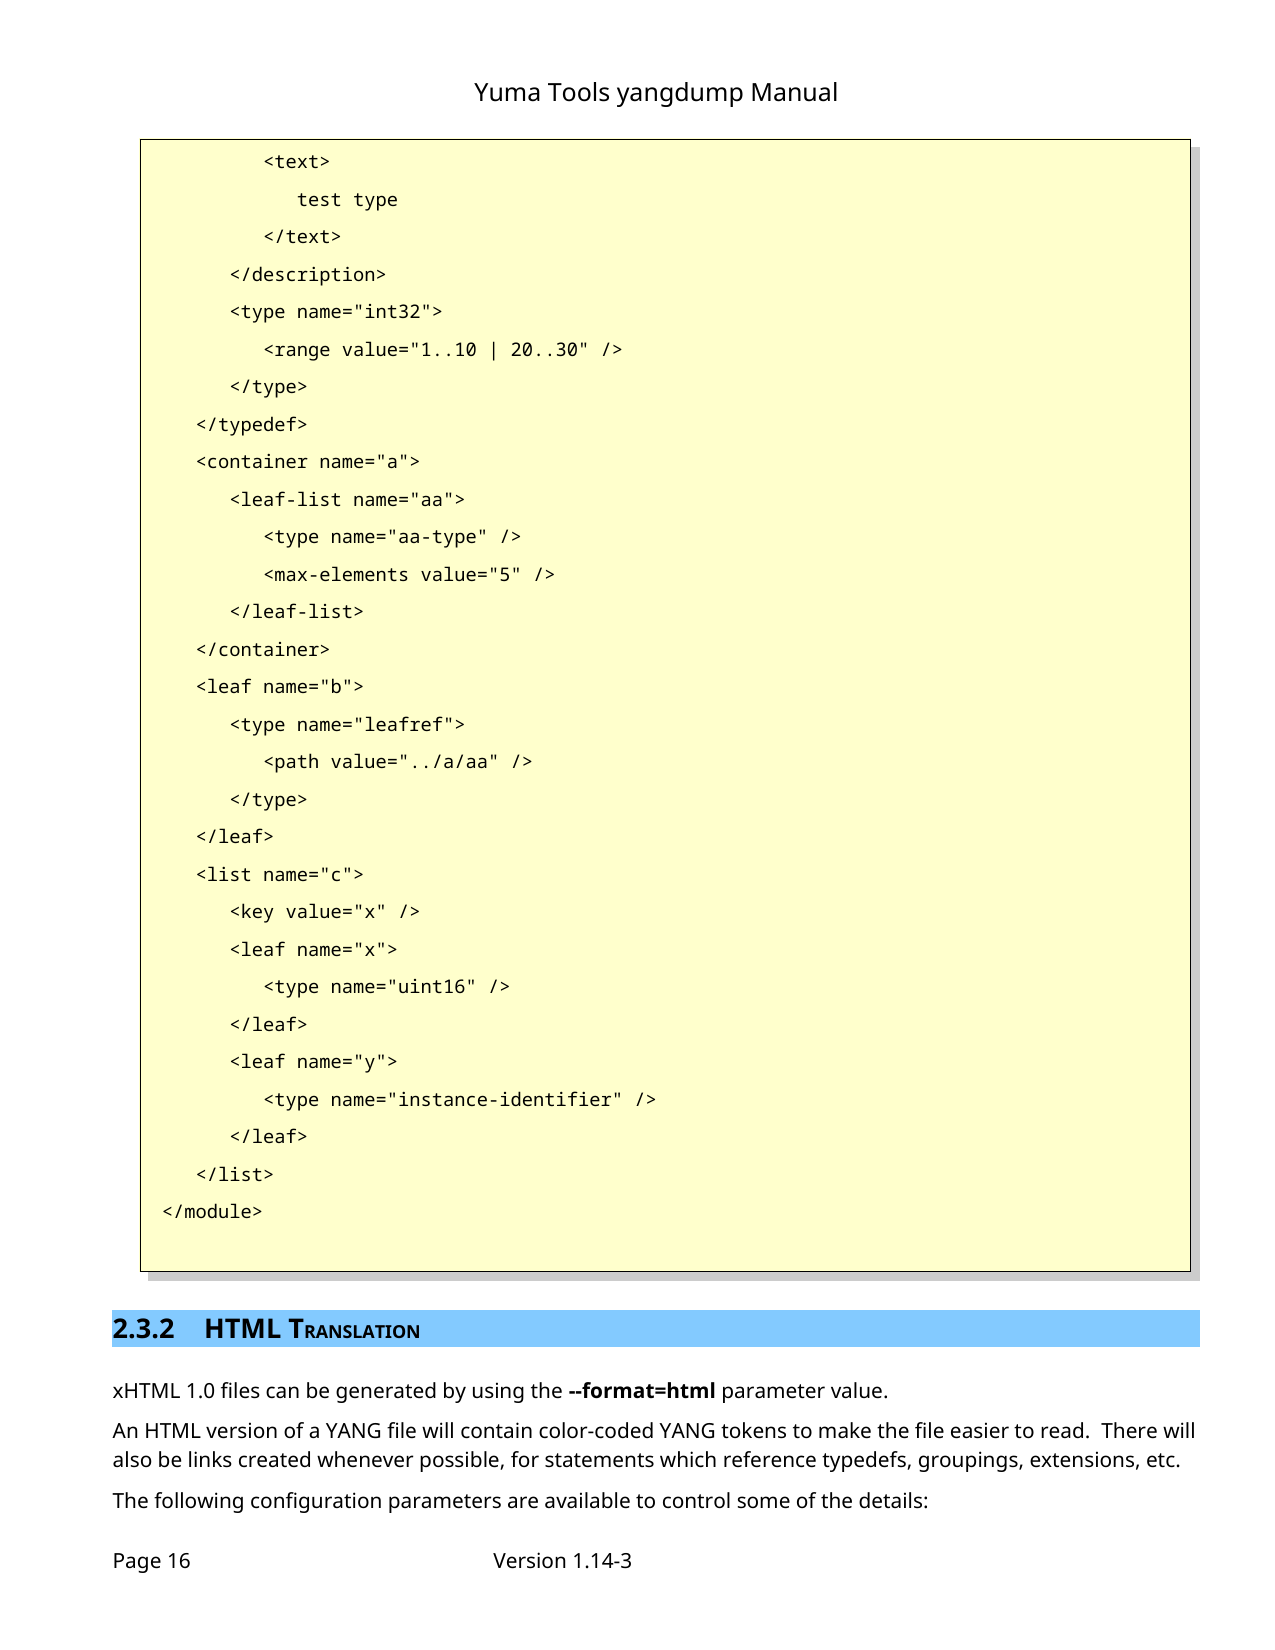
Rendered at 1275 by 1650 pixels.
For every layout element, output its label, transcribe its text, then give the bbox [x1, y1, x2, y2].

text </type> [141, 363, 1190, 399]
text <type name="int32"> [141, 288, 1190, 324]
text xHTML 1.0 files can be generated by using the --format=html parameter value. [112, 1376, 1200, 1404]
text <key value="x" /> [141, 888, 1190, 924]
text </type> [141, 776, 1190, 812]
text </description> [141, 251, 1190, 287]
text </leaf-list> [141, 588, 1190, 624]
text <leaf name="y"> [141, 1038, 1190, 1074]
text </container> [141, 626, 1190, 662]
text </list> [141, 1151, 1190, 1187]
text An HTML version of a YANG file will contain color-coded YANG tokens to make the file easier to read. There will also be links created whenever possible, for statements which reference typedefs, groupings, extensions, etc. [112, 1417, 1200, 1473]
text </leaf> [141, 1113, 1190, 1149]
text test type [141, 176, 1190, 212]
text </typedef> [141, 401, 1190, 437]
text <leaf name="b"> [141, 663, 1190, 699]
text <range value="1..10 | 20..30" /> [141, 326, 1190, 362]
text <text> [141, 140, 1190, 174]
text </module> [141, 1188, 1190, 1224]
text <type name="instance-identifier" /> [141, 1076, 1190, 1112]
text <list name="c"> [141, 851, 1190, 887]
text </leaf> [141, 813, 1190, 849]
text <path value="../a/aa" /> [141, 738, 1190, 774]
text </text> [141, 213, 1190, 249]
text <container name="a"> [141, 438, 1190, 474]
text The following configuration parameters are available to control some of the details: [112, 1486, 1200, 1514]
text <type name="leafref"> [141, 701, 1190, 737]
text <type name="aa-type" /> [141, 513, 1190, 549]
text <max-elements value="5" /> [141, 551, 1190, 587]
subtitle HTML Translation [112, 1310, 1200, 1347]
text <leaf name="x"> [141, 926, 1190, 962]
text </leaf> [141, 1001, 1190, 1037]
text <leaf-list name="aa"> [141, 476, 1190, 512]
text <type name="uint16" /> [141, 963, 1190, 999]
